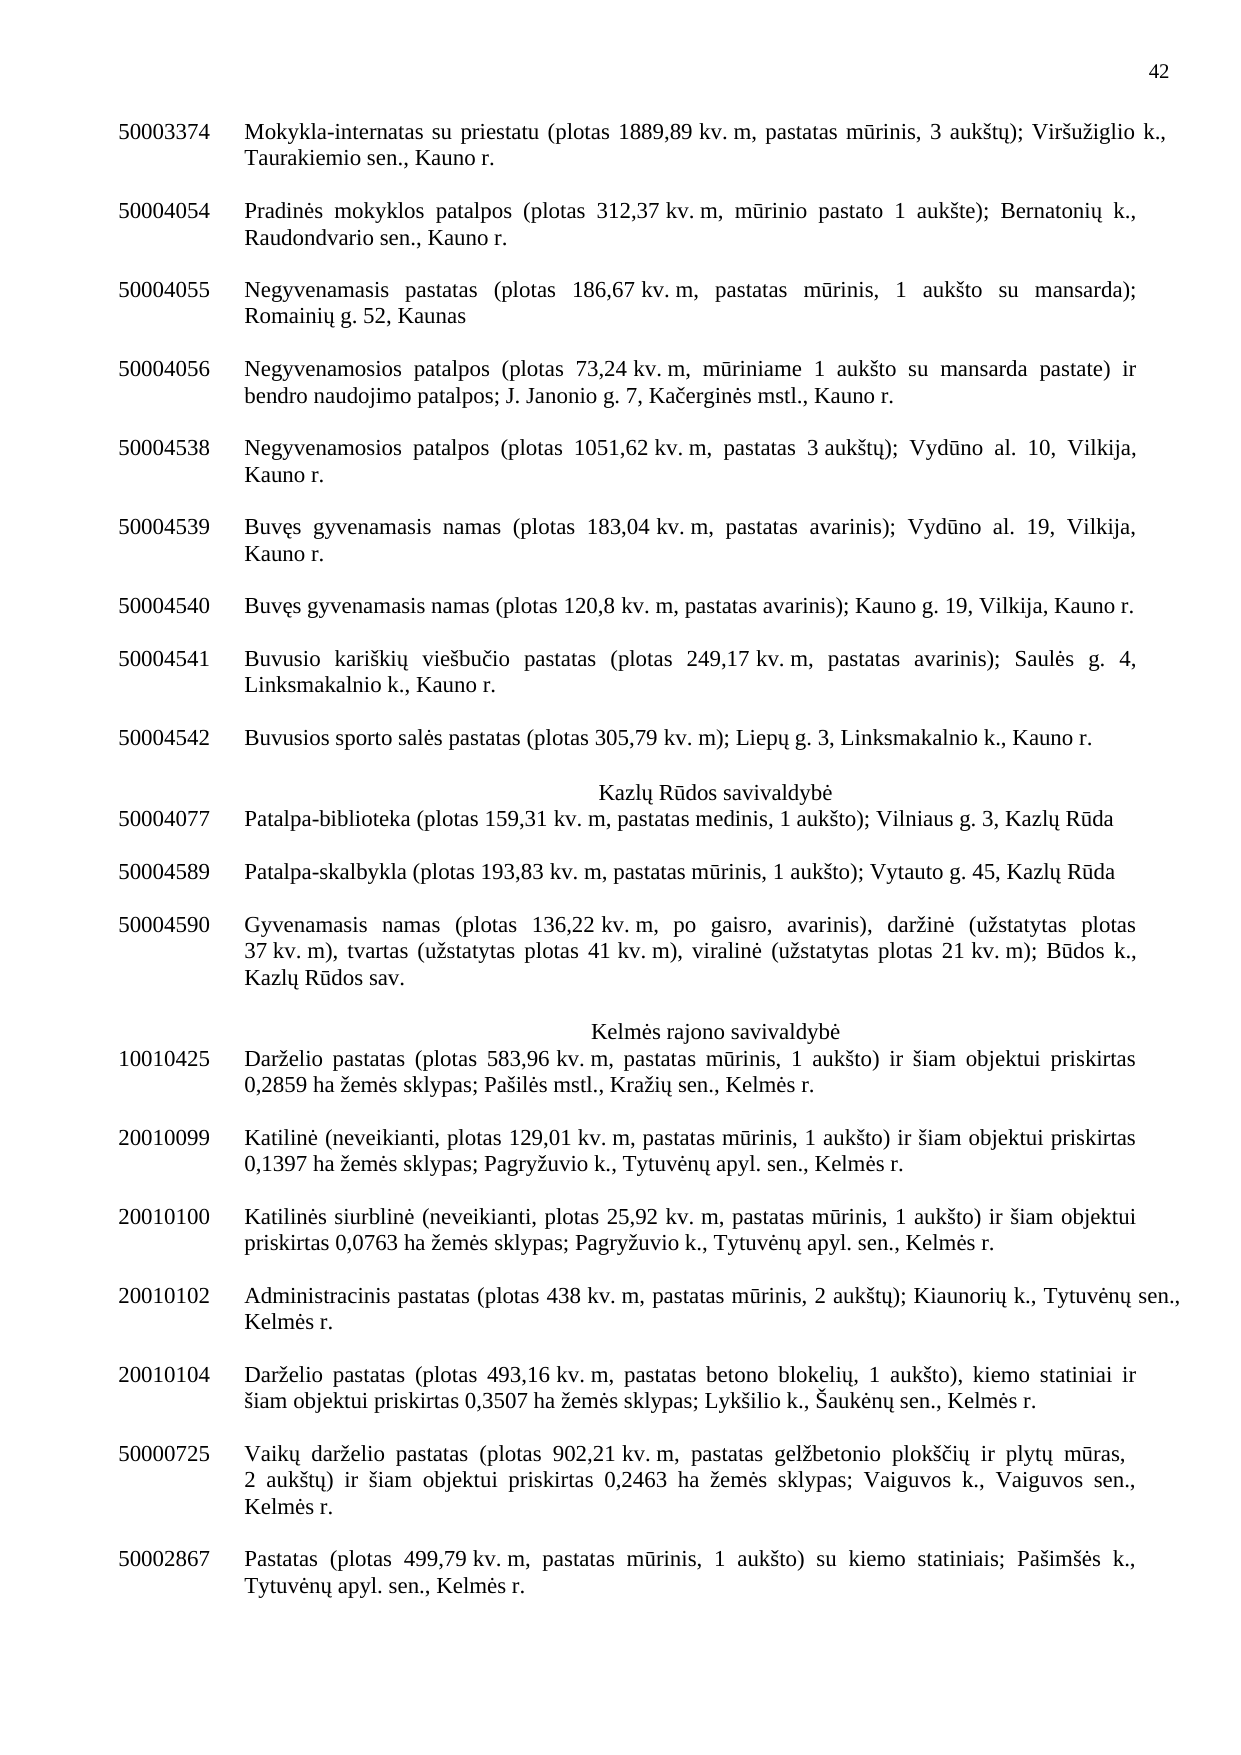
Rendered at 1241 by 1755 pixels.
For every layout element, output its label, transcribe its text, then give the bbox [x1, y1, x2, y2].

table_cell [1148, 911, 1163, 990]
table_cell [1198, 1176, 1240, 1203]
table_cell [1178, 276, 1192, 329]
table_cell [1198, 698, 1240, 724]
table_cell [1198, 858, 1240, 884]
table_cell [1178, 355, 1192, 408]
table_cell [101, 1176, 1198, 1203]
table_cell [101, 250, 1198, 276]
table_cell [1148, 355, 1163, 408]
table_cell [1198, 276, 1240, 329]
table_cell 50002867 [101, 1545, 233, 1598]
table_cell [1198, 1598, 1240, 1624]
table_cell Pastatas (plotas 499,79 kv. m, pastatas mūrinis, 1 aukšto) su kiemo statiniais; Pašimšės k., Tytuvėnų apyl. sen., Kelmės r. [233, 1545, 1148, 1598]
table_cell 50004542 [101, 724, 233, 751]
table_cell [1198, 1440, 1240, 1519]
table_cell Buvęs gyvenamasis namas (plotas 183,04 kv. m, pastatas avarinis); Vydūno al. 19, Vilkija, Kauno r. [233, 514, 1148, 566]
table_cell [1178, 1440, 1192, 1519]
table_cell [1198, 329, 1240, 355]
table_cell [1193, 276, 1198, 329]
table_cell 50000725 [101, 1440, 233, 1519]
table_cell [1178, 1045, 1192, 1097]
table_cell [1148, 805, 1163, 832]
table_cell [1198, 805, 1240, 832]
table_cell [1198, 779, 1240, 805]
table_cell [1163, 805, 1178, 832]
table_cell 50004077 [101, 805, 233, 832]
table_cell [101, 487, 1198, 513]
table_cell [1198, 1335, 1240, 1361]
table_cell [1198, 1256, 1240, 1282]
table_cell [1198, 566, 1240, 592]
table_cell [101, 1335, 1198, 1361]
table_cell [1148, 1045, 1163, 1097]
table_cell [1193, 1045, 1198, 1097]
table_cell [1198, 619, 1240, 645]
table_cell [1198, 1545, 1240, 1598]
table_cell [101, 698, 1198, 724]
table_cell 50004055 [101, 276, 233, 329]
table_cell [1198, 434, 1240, 487]
table_cell 20010104 [101, 1361, 233, 1414]
table_cell [1148, 1361, 1163, 1414]
table_cell 50004538 [101, 434, 233, 487]
table_cell 50004540 [101, 593, 233, 619]
table_cell [1178, 1124, 1192, 1176]
table_cell [1148, 1545, 1163, 1598]
table_cell [1163, 858, 1178, 884]
table_cell [1163, 1361, 1178, 1414]
table_cell [1178, 858, 1192, 884]
table_cell [101, 832, 1198, 858]
table_cell [101, 1414, 1198, 1440]
table_cell Katilinės siurblinė (neveikianti, plotas 25,92 kv. m, pastatas mūrinis, 1 aukšto) ir šiam objektui priskirtas 0,0763 ha žemės sklypas; Pagryžuvio k., Tytuvėnų apyl. sen., Kelmės r. [233, 1203, 1148, 1256]
table_cell Katilinė (neveikianti, plotas 129,01 kv. m, pastatas mūrinis, 1 aukšto) ir šiam objektui priskirtas 0,1397 ha žemės sklypas; Pagryžuvio k., Tytuvėnų apyl. sen., Kelmės r. [233, 1124, 1148, 1176]
table_cell 50004539 [101, 514, 233, 566]
table_cell 50003374 [101, 118, 233, 171]
table_cell [1148, 276, 1163, 329]
table_cell [1163, 1045, 1178, 1097]
table_cell Buvusios sporto salės pastatas (plotas 305,79 kv. m); Liepų g. 3, Linksmakalnio k., Kauno r. [233, 724, 1148, 751]
table_cell 10010425 [101, 1045, 233, 1097]
table_cell [1148, 197, 1163, 250]
table_cell [1163, 1124, 1178, 1176]
table_cell [1198, 408, 1240, 434]
table_cell [1198, 1361, 1240, 1414]
table_cell [1148, 645, 1163, 698]
table_cell [1163, 645, 1178, 698]
table_cell [101, 619, 1198, 645]
table_cell [1198, 1018, 1240, 1045]
table_cell [1148, 593, 1163, 619]
table_cell [1198, 645, 1240, 698]
table_cell [1193, 858, 1198, 884]
table_cell Gyvenamasis namas (plotas 136,22 kv. m, po gaisro, avarinis), daržinė (užstatytas plotas 37 kv. m), tvartas (užstatytas plotas 41 kv. m), viralinė (užstatytas plotas 21 kv. m); Būdos k., Kazlų Rūdos sav. [233, 911, 1148, 990]
table_cell [101, 329, 1198, 355]
table_cell Pradinės mokyklos patalpos (plotas 312,37 kv. m, mūrinio pastato 1 aukšte); Bernatonių k., Raudondvario sen., Kauno r. [233, 197, 1148, 250]
table_cell [101, 1018, 233, 1045]
table_cell [1148, 514, 1163, 566]
table_cell Patalpa-skalbykla (plotas 193,83 kv. m, pastatas mūrinis, 1 aukšto); Vytauto g. 45, Kazlų Rūda [233, 858, 1148, 884]
table_cell Patalpa-biblioteka (plotas 159,31 kv. m, pastatas medinis, 1 aukšto); Vilniaus g. 3, Kazlų Rūda [233, 805, 1148, 832]
table_cell [1163, 911, 1178, 990]
table_cell [1148, 858, 1163, 884]
table_cell 50004056 [101, 355, 233, 408]
table_cell [101, 990, 1198, 1016]
table_cell [1163, 514, 1178, 566]
table_cell [1163, 1545, 1178, 1598]
table_cell [1198, 197, 1240, 250]
table_cell Darželio pastatas (plotas 493,16 kv. m, pastatas betono blokelių, 1 aukšto), kiemo statiniai ir šiam objektui priskirtas 0,3507 ha žemės sklypas; Lykšilio k., Šaukėnų sen., Kelmės r. [233, 1361, 1148, 1414]
table_cell [1193, 593, 1198, 619]
table_cell [1198, 1414, 1240, 1440]
table_cell [1178, 593, 1192, 619]
table_cell [101, 171, 1198, 197]
table_cell [1163, 434, 1178, 487]
table_cell [101, 1598, 1198, 1624]
table_cell [1198, 990, 1240, 1016]
table_cell [1178, 1203, 1192, 1256]
table_cell [1198, 911, 1240, 990]
table_cell [1178, 805, 1192, 832]
table_cell [1148, 434, 1163, 487]
table_cell [1163, 276, 1178, 329]
table_cell [1198, 514, 1240, 566]
table_cell [1198, 171, 1240, 197]
table_cell Negyvenamasis pastatas (plotas 186,67 kv. m, pastatas mūrinis, 1 aukšto su mansarda); Romainių g. 52, Kaunas [233, 276, 1148, 329]
table_cell [1198, 1124, 1240, 1176]
table_cell Buvęs gyvenamasis namas (plotas 120,8 kv. m, pastatas avarinis); Kauno g. 19, Vilkija, Kauno r. [233, 593, 1148, 619]
table_cell [101, 1098, 1198, 1124]
table_cell [1193, 724, 1198, 751]
table_cell [1198, 593, 1240, 619]
table_cell [1198, 1098, 1240, 1124]
table_cell 50004054 [101, 197, 233, 250]
table_cell [1198, 1282, 1240, 1334]
table_cell 50004590 [101, 911, 233, 990]
table_cell [1178, 1361, 1192, 1414]
table_cell [1178, 724, 1192, 751]
table_cell [1163, 593, 1178, 619]
table_cell [1198, 885, 1240, 911]
table_cell [1198, 751, 1240, 777]
table_cell [1198, 1203, 1240, 1256]
table_cell [1193, 514, 1198, 566]
table_cell [1163, 197, 1178, 250]
table_cell [101, 885, 1198, 911]
table_cell [1193, 805, 1198, 832]
table_cell [1193, 355, 1198, 408]
table_cell [101, 1519, 1198, 1545]
table_cell [1198, 118, 1240, 171]
table_cell [101, 1256, 1198, 1282]
table_cell [1193, 1124, 1198, 1176]
table_cell [1193, 645, 1198, 698]
table_cell [1193, 434, 1198, 487]
table_cell [1198, 487, 1240, 513]
table_cell 20010100 [101, 1203, 233, 1256]
table_cell [1178, 645, 1192, 698]
table_cell Negyvenamosios patalpos (plotas 1051,62 kv. m, pastatas 3 aukštų); Vydūno al. 10, Vilkija, Kauno r. [233, 434, 1148, 487]
table_cell [1193, 1545, 1198, 1598]
table_cell [1198, 1045, 1240, 1097]
table_cell [1193, 1440, 1198, 1519]
table_cell Vaikų darželio pastatas (plotas 902,21 kv. m, pastatas gelžbetonio plokščių ir plytų mūras, 2 aukštų) ir šiam objektui priskirtas 0,2463 ha žemės sklypas; Vaiguvos k., Vaiguvos sen., Kelmės r. [233, 1440, 1148, 1519]
table_cell 20010099 [101, 1124, 233, 1176]
table_cell Kazlų Rūdos savivaldybė [233, 779, 1198, 805]
table_cell [1148, 1124, 1163, 1176]
table_cell Administracinis pastatas (plotas 438 kv. m, pastatas mūrinis, 2 aukštų); Kiaunorių k., Tytuvėnų sen., Kelmės r. [233, 1282, 1192, 1334]
table_cell [1193, 1361, 1198, 1414]
table_cell [1148, 1440, 1163, 1519]
table_cell Buvusio kariškių viešbučio pastatas (plotas 249,17 kv. m, pastatas avarinis); Saulės g. 4, Linksmakalnio k., Kauno r. [233, 645, 1148, 698]
table_cell [1193, 1282, 1198, 1334]
table_cell [1198, 1519, 1240, 1545]
table_cell [1178, 911, 1192, 990]
table_cell [1178, 514, 1192, 566]
table_cell [101, 751, 1198, 777]
table_cell [1178, 1545, 1192, 1598]
table_cell [1178, 434, 1192, 487]
table_cell [1193, 118, 1198, 171]
table_cell 50004541 [101, 645, 233, 698]
table_cell [101, 408, 1198, 434]
table_cell [1198, 355, 1240, 408]
table_cell [1163, 1203, 1178, 1256]
table_cell [101, 566, 1198, 592]
table_cell [1178, 118, 1192, 171]
table_cell [1193, 1203, 1198, 1256]
table_cell [1163, 1440, 1178, 1519]
table_cell Darželio pastatas (plotas 583,96 kv. m, pastatas mūrinis, 1 aukšto) ir šiam objektui priskirtas 0,2859 ha žemės sklypas; Pašilės mstl., Kražių sen., Kelmės r. [233, 1045, 1148, 1097]
table_cell 20010102 [101, 1282, 233, 1334]
table_cell [1198, 832, 1240, 858]
table_cell [1198, 250, 1240, 276]
table_cell Mokykla-internatas su priestatu (plotas 1889,89 kv. m, pastatas mūrinis, 3 aukštų); Viršužiglio k., Taurakiemio sen., Kauno r. [233, 118, 1178, 171]
table_cell Kelmės rajono savivaldybė [233, 1018, 1198, 1045]
table_cell [1198, 724, 1240, 751]
table_cell Negyvenamosios patalpos (plotas 73,24 kv. m, mūriniame 1 aukšto su mansarda pastate) ir bendro naudojimo patalpos; J. Janonio g. 7, Kačerginės mstl., Kauno r. [233, 355, 1148, 408]
table_cell [1163, 355, 1178, 408]
table_cell [1148, 724, 1163, 751]
table_cell [1148, 1203, 1163, 1256]
table_cell [1178, 197, 1192, 250]
table_cell 50004589 [101, 858, 233, 884]
table_cell [1193, 911, 1198, 990]
table_cell [101, 779, 233, 805]
table_cell [1193, 197, 1198, 250]
table_cell [1163, 724, 1178, 751]
